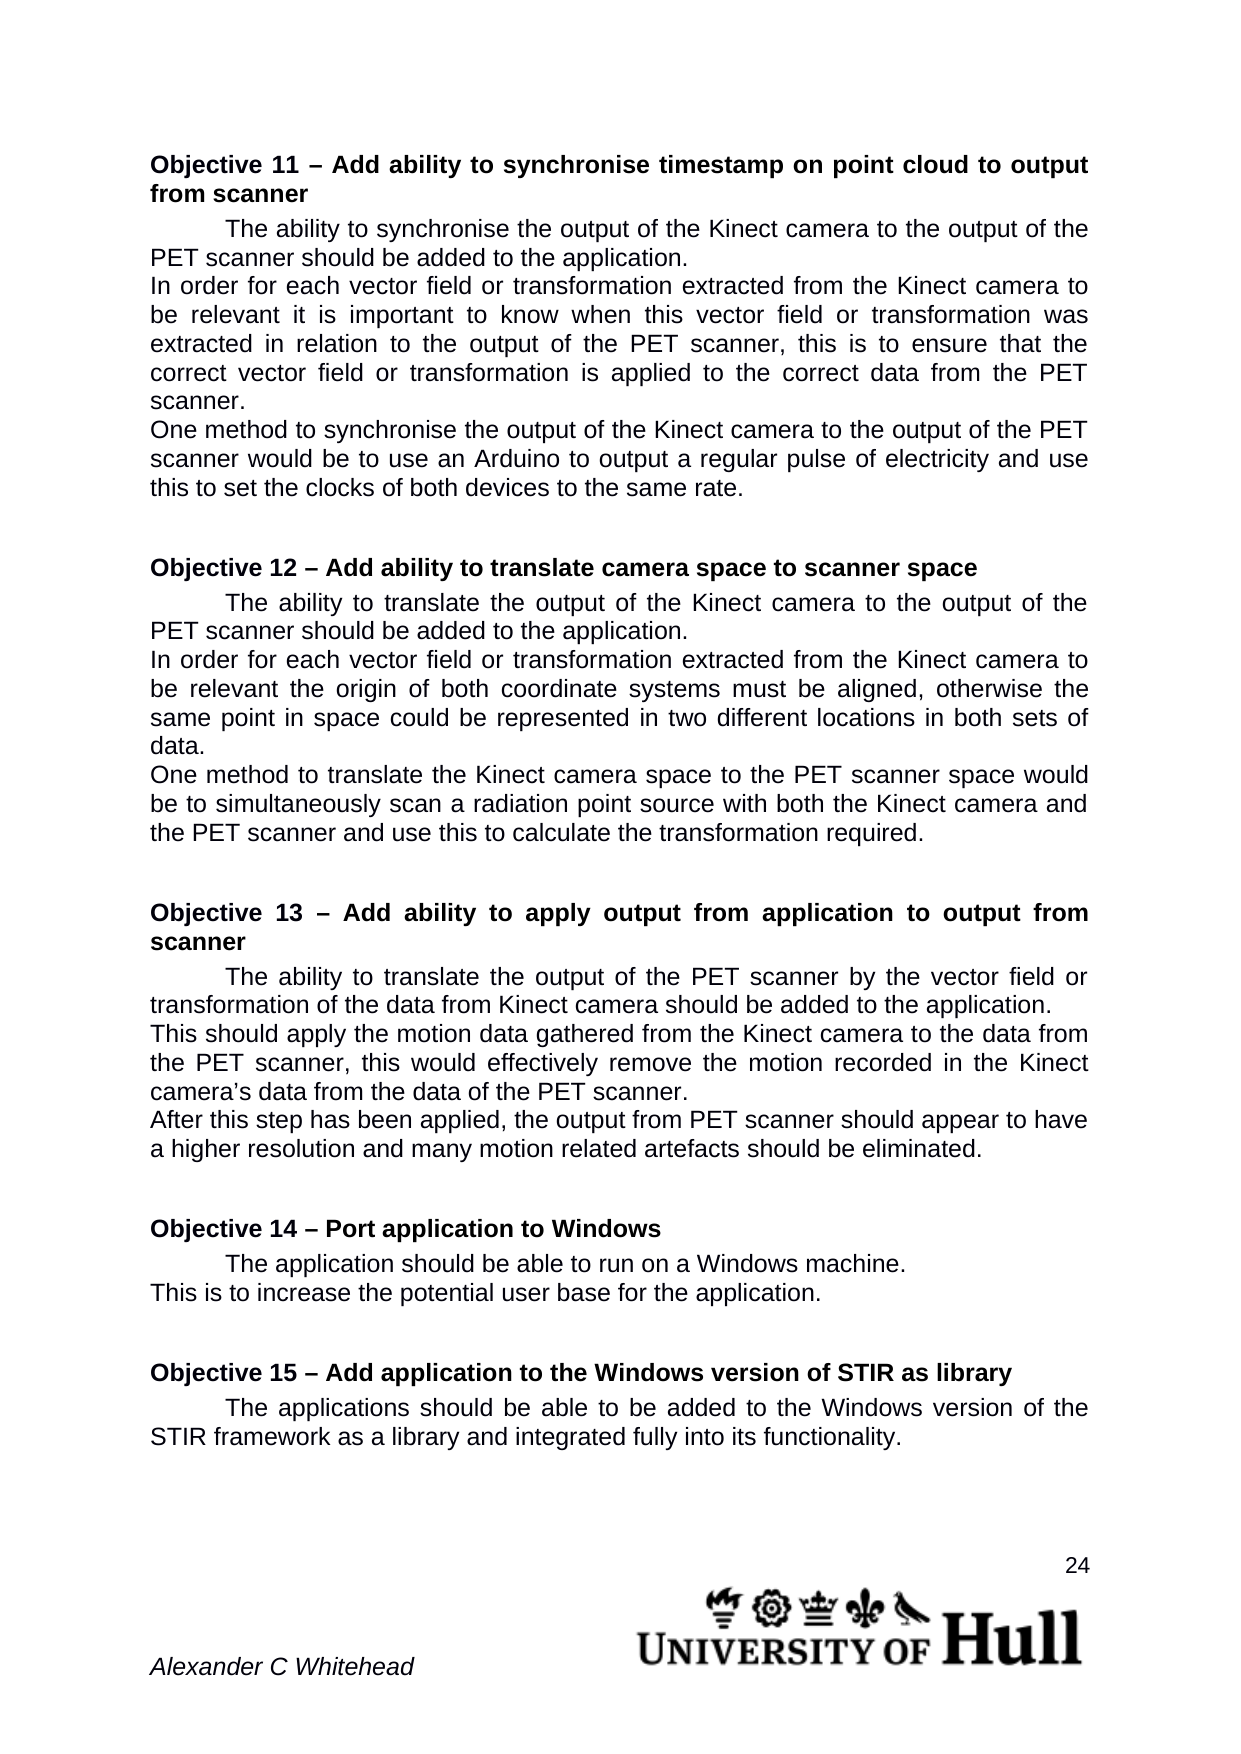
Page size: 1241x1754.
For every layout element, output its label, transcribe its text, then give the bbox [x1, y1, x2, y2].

text The ability to translate the output of the Kinect camera to the output of the PET scanner should be added to the application. [150, 588, 1090, 645]
text This is to increase the potential user base for the application. [150, 1278, 1090, 1307]
subtitle Objective 11 – Add ability to synchronise timestamp on point cloud to output from scanner [150, 150, 1090, 207]
text The application should be able to run on a Windows machine. [150, 1249, 1090, 1278]
text The applications should be able to be added to the Windows version of the STIR framework as a library and integrated fully into its functionality. [150, 1393, 1090, 1450]
text After this step has been applied, the output from PET scanner should appear to have a higher resolution and many motion related artefacts should be eliminated. [150, 1105, 1090, 1163]
text One method to translate the Kinect camera space to the PET scanner space would be to simultaneously scan a radiation point source with both the Kinect camera and the PET scanner and use this to calculate the transformation required. [150, 760, 1090, 846]
text One method to synchronise the output of the Kinect camera to the output of the PET scanner would be to use an Arduino to output a regular pulse of electricity and use this to set the clocks of both devices to the same rate. [150, 415, 1090, 501]
text This should apply the motion data gathered from the Kinect camera to the data from the PET scanner, this would effectively remove the motion recorded in the Kinect camera’s data from the data of the PET scanner. [150, 1019, 1090, 1105]
text In order for each vector field or transformation extracted from the Kinect camera to be relevant it is important to know when this vector field or transformation was extracted in relation to the output of the PET scanner, this is to ensure that the correct vector field or transformation is applied to the correct data from the PET scanner. [150, 271, 1090, 415]
text The ability to translate the output of the PET scanner by the vector field or transformation of the data from Kinect camera should be added to the application. [150, 961, 1090, 1019]
text The ability to synchronise the output of the Kinect camera to the output of the PET scanner should be added to the application. [150, 214, 1090, 271]
subtitle Objective 15 – Add application to the Windows version of STIR as library [150, 1358, 1090, 1387]
picture [630, 1578, 1091, 1675]
subtitle Objective 14 – Port application to Windows [150, 1214, 1090, 1243]
subtitle Objective 12 – Add ability to translate camera space to scanner space [150, 553, 1090, 581]
subtitle Objective 13 – Add ability to apply output from application to output from scanner [150, 898, 1090, 955]
text In order for each vector field or transformation extracted from the Kinect camera to be relevant the origin of both coordinate systems must be aligned, otherwise the same point in space could be represented in two different locations in both sets of data. [150, 645, 1090, 760]
